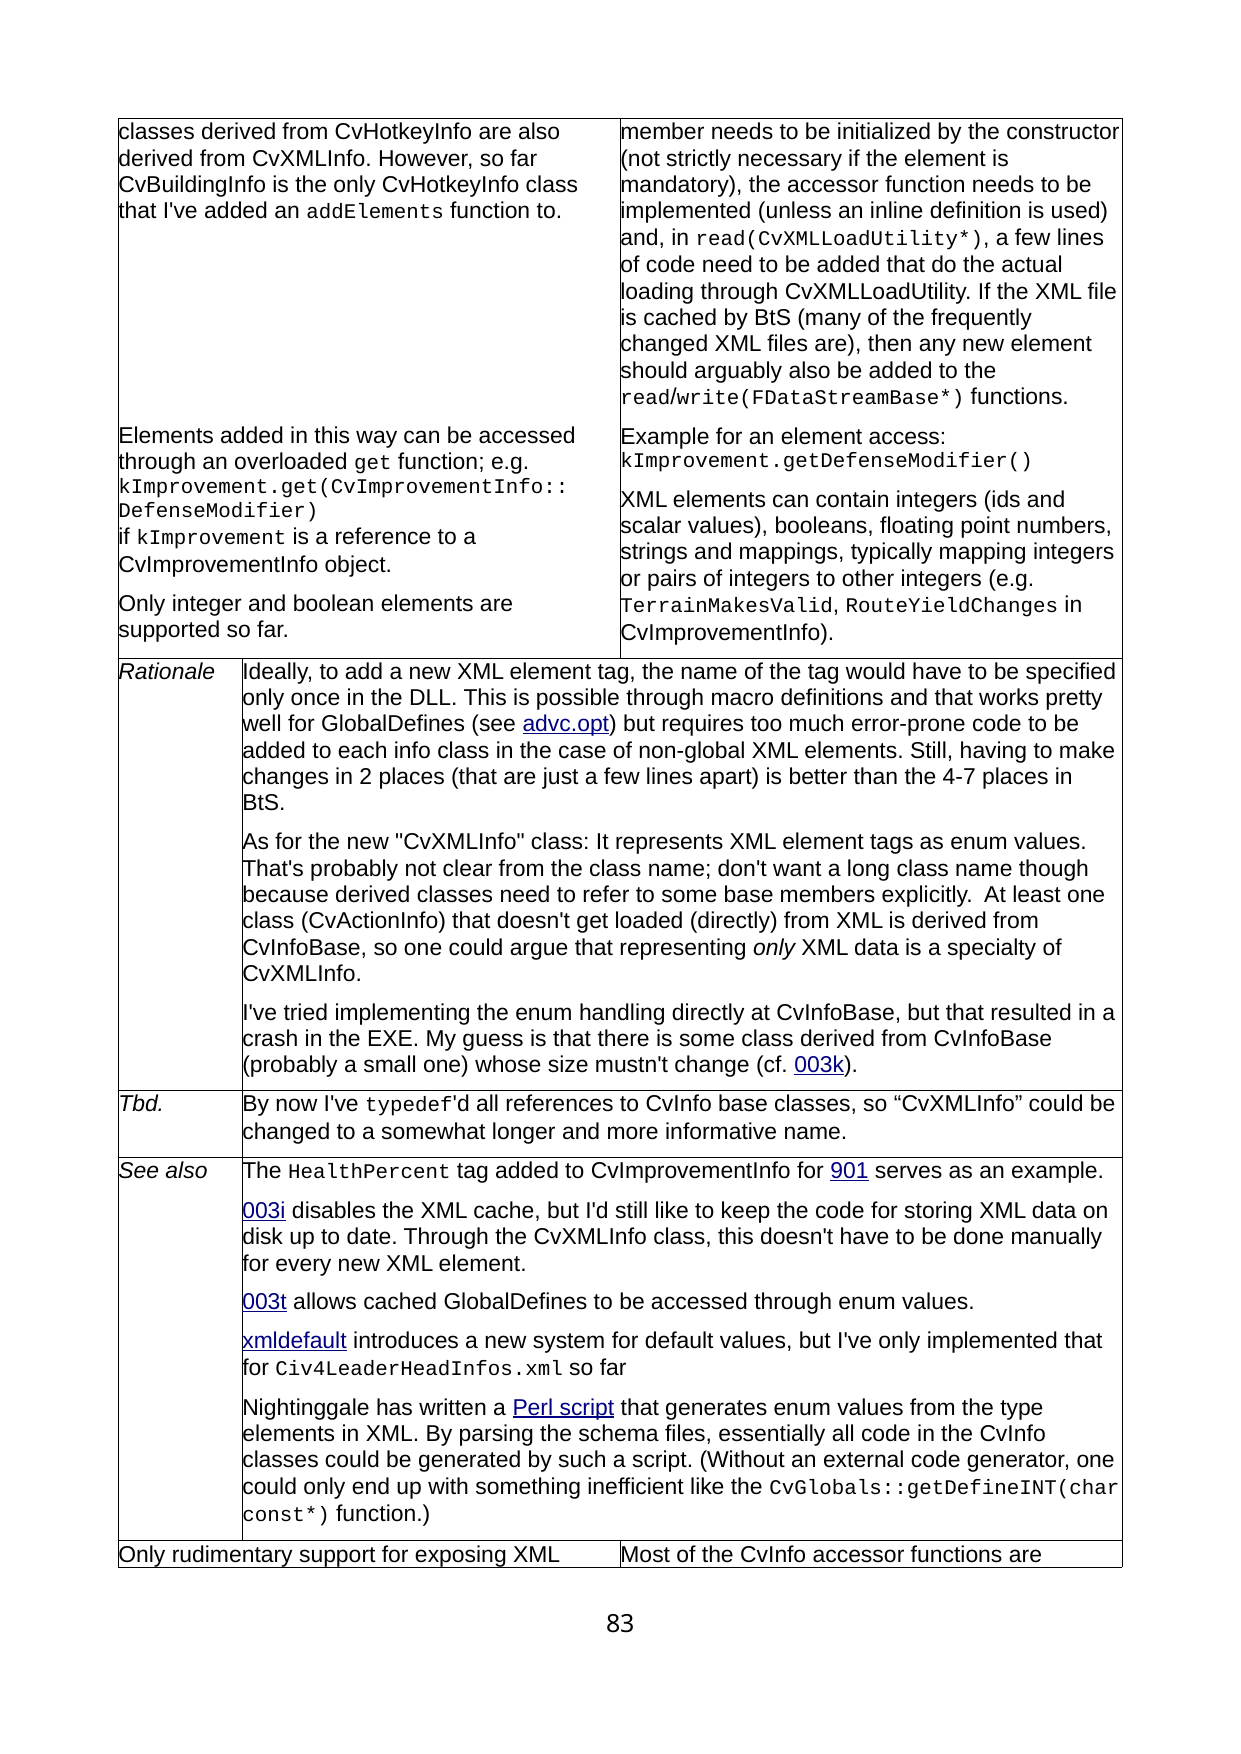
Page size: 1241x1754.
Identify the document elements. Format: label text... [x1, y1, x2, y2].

table_cell The HealthPercent tag added to CvImprovementInfo for 901 serves as an example. 003i disables the XML cache, but I'd still like to keep the code for storing XML data on disk up to date. Through the CvXMLInfo class, this doesn't have to be done manually for every new XML element. 003t allows cached GlobalDefines to be accessed through enum values. xmldefault introduces a new system for default values, but I've only implemented that for Civ4LeaderHeadInfos.xml so far Nightinggale has written a Perl script that generates enum values from the type elements in XML. By parsing the schema files, essentially all code in the CvInfo classes could be generated by such a script. (Without an external code generator, one could only end up with something inefficient like the CvGlobals::getDefineINT(char const*) function.) [243, 1158, 1122, 1540]
table_cell Tbd. [119, 1091, 242, 1157]
table_cell By now I've typedef'd all references to CvInfo base classes, so “CvXMLInfo” could be changed to a somewhat longer and more informative name. [243, 1091, 1122, 1157]
table_cell Rationale [119, 659, 242, 1090]
table_cell Most of the CvInfo accessor functions are [621, 1541, 1122, 1567]
table_cell member needs to be initialized by the constructor (not strictly necessary if the element is mandatory), the accessor function needs to be implemented (unless an inline definition is used) and, in read(CvXMLLoadUtility*), a few lines of code need to be added that do the actual loading through CvXMLLoadUtility. If the XML file is cached by BtS (many of the frequently changed XML files are), then any new element should arguably also be added to the read/write(FDataStreamBase*) functions. Example for an element access: kImprovement.getDefenseModifier() XML elements can contain integers (ids and scalar values), booleans, floating point numbers, strings and mappings, typically mapping integers or pairs of integers to other integers (e.g. TerrainMakesValid, RouteYieldChanges in CvImprovementInfo). [621, 119, 1122, 657]
table_cell classes derived from CvHotkeyInfo are also derived from CvXMLInfo. However, so far CvBuildingInfo is the only CvHotkeyInfo class that I've added an addElements function to. Elements added in this way can be accessed through an overloaded get function; e.g. kImprovement.get(CvImprovementInfo:: DefenseModifier) if kImprovement is a reference to a CvImprovementInfo object. Only integer and boolean elements are supported so far. [119, 119, 620, 657]
table_cell Only rudimentary support for exposing XML [119, 1541, 620, 1567]
table_cell Ideally, to add a new XML element tag, the name of the tag would have to be specified only once in the DLL. This is possible through macro definitions and that works pretty well for GlobalDefines (see advc.opt) but requires too much error-prone code to be added to each info class in the case of non-global XML elements. Still, having to make changes in 2 places (that are just a few lines apart) is better than the 4-7 places in BtS. As for the new "CvXMLInfo" class: It represents XML element tags as enum values. That's probably not clear from the class name; don't want a long class name though because derived classes need to refer to some base members explicitly. At least one class (CvActionInfo) that doesn't get loaded (directly) from XML is derived from CvInfoBase, so one could argue that representing only XML data is a specialty of CvXMLInfo. I've tried implementing the enum handling directly at CvInfoBase, but that resulted in a crash in the EXE. My guess is that there is some class derived from CvInfoBase (probably a small one) whose size mustn't change (cf. 003k). [243, 659, 1122, 1090]
table_cell See also [119, 1158, 242, 1540]
